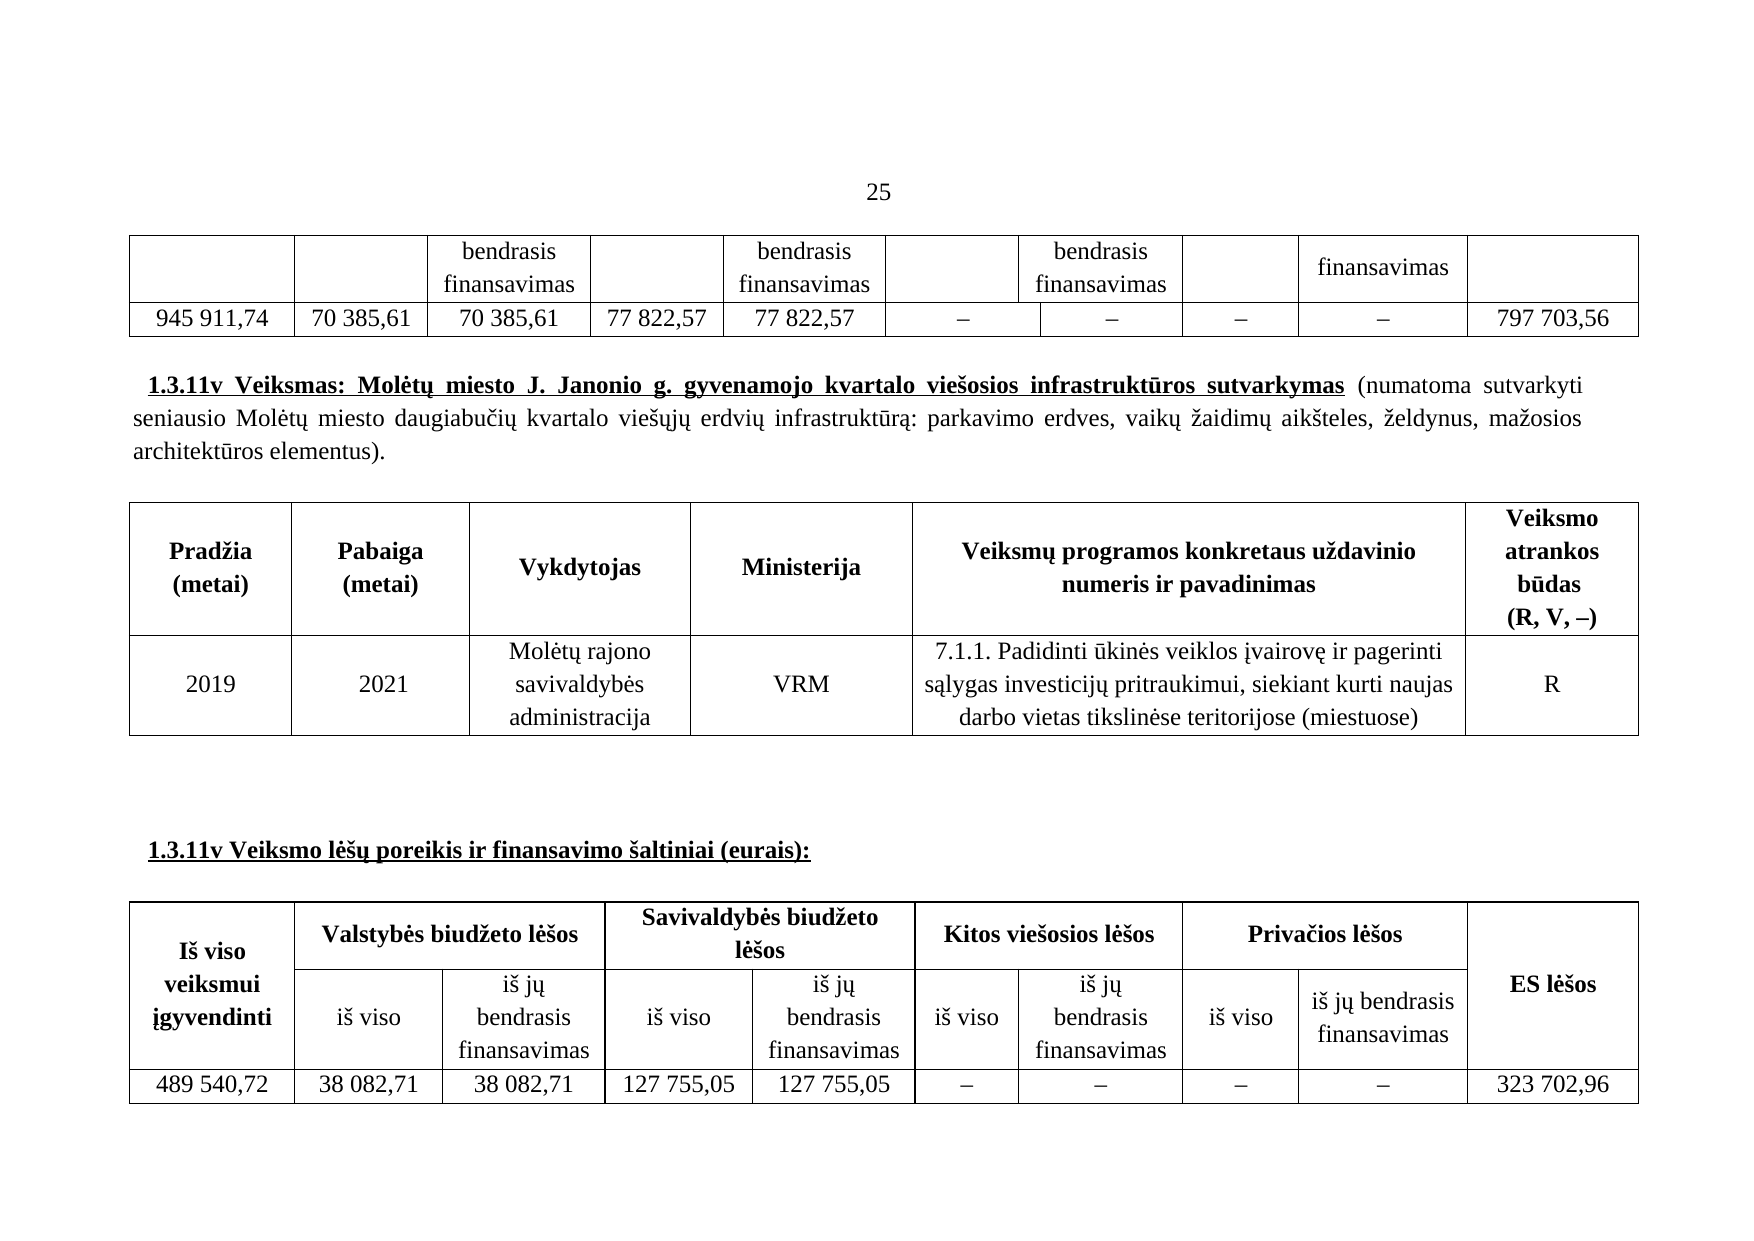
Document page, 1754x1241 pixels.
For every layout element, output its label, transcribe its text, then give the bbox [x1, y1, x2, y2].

table_header Privačios lėšos [1183, 903, 1467, 968]
table_cell 127 755,05 [753, 1070, 914, 1103]
text 1.3.11v Veiksmas: Molėtų miesto J. Janonio g. gyvenamojo kvartalo viešosios infrastruktūros sutvarkymas (numatoma sutvarkyti seniausio Molėtų miesto daugiabučių kvartalo viešųjų erdvių infrastruktūrą: parkavimo erdves, vaikų žaidimų aikšteles, želdynus, mažosios architektūros elementus). [133, 370, 1583, 465]
table_cell 38 082,71 [295, 1070, 442, 1103]
table_cell – [886, 303, 1040, 336]
table_cell finansavimas [1299, 236, 1467, 302]
table_header Savivaldybės biudžeto lėšos [606, 903, 914, 968]
table_cell [1183, 236, 1298, 302]
table_header ES lėšos [1468, 903, 1638, 1068]
table_header Vykdytojas [470, 503, 690, 635]
table_cell 127 755,05 [606, 1070, 752, 1103]
table_cell iš viso [916, 970, 1018, 1068]
table_cell [591, 236, 723, 302]
table_cell 70 385,61 [295, 303, 427, 336]
table_cell – [1299, 303, 1467, 336]
table_cell Molėtų rajono savivaldybės administracija [470, 636, 690, 735]
table_cell iš viso [1183, 970, 1298, 1068]
table_cell iš jų bendrasis finansavimas [1019, 970, 1182, 1068]
table_cell – [1041, 303, 1182, 336]
table_cell – [1183, 303, 1298, 336]
table_cell 70 385,61 [428, 303, 590, 336]
table_header Iš viso veiksmui įgyvendinti [130, 903, 294, 1068]
table_header Kitos viešosios lėšos [916, 903, 1182, 968]
table_cell 323 702,96 [1468, 1070, 1638, 1103]
table_header Veiksmų programos konkretaus uždavinio numeris ir pavadinimas [913, 503, 1465, 635]
table_cell 77 822,57 [591, 303, 723, 336]
table_cell 945 911,74 [130, 303, 294, 336]
table_header Pradžia (metai) [130, 503, 291, 635]
table_cell [886, 236, 1018, 302]
table_cell 7.1.1. Padidinti ūkinės veiklos įvairovę ir pagerinti sąlygas investicijų pritraukimui, siekiant kurti naujas darbo vietas tikslinėse teritorijose (miestuose) [913, 636, 1465, 735]
table_cell 489 540,72 [130, 1070, 294, 1103]
table_cell bendrasis finansavimas [428, 236, 590, 302]
table_cell bendrasis finansavimas [724, 236, 885, 302]
table_header Veiksmo atrankos būdas (R, V, –) [1466, 503, 1638, 635]
table_cell – [1299, 1070, 1467, 1103]
table_cell bendrasis finansavimas [1019, 236, 1182, 302]
table_cell R [1466, 636, 1638, 735]
table_cell iš viso [295, 970, 442, 1068]
table_cell [295, 236, 427, 302]
table_cell 2019 [130, 636, 291, 735]
table_header [130, 236, 294, 302]
table_header Valstybės biudžeto lėšos [295, 903, 604, 968]
table_header Ministerija [691, 503, 912, 635]
table_cell 77 822,57 [724, 303, 885, 336]
table_header Pabaiga (metai) [292, 503, 469, 635]
table_cell – [916, 1070, 1018, 1103]
table_cell – [1183, 1070, 1298, 1103]
text 1.3.11v Veiksmo lėšų poreikis ir finansavimo šaltiniai (eurais): [118, 835, 1639, 864]
table_cell 2021 [292, 636, 469, 735]
table_cell iš jų bendrasis finansavimas [1299, 970, 1467, 1068]
table_cell – [1019, 1070, 1182, 1103]
table_header [1468, 236, 1638, 302]
table_cell VRM [691, 636, 912, 735]
table_cell iš jų bendrasis finansavimas [753, 970, 914, 1068]
table_cell iš jų bendrasis finansavimas [443, 970, 604, 1068]
table_cell 38 082,71 [443, 1070, 604, 1103]
table_cell 797 703,56 [1468, 303, 1638, 336]
table_cell iš viso [606, 970, 752, 1068]
